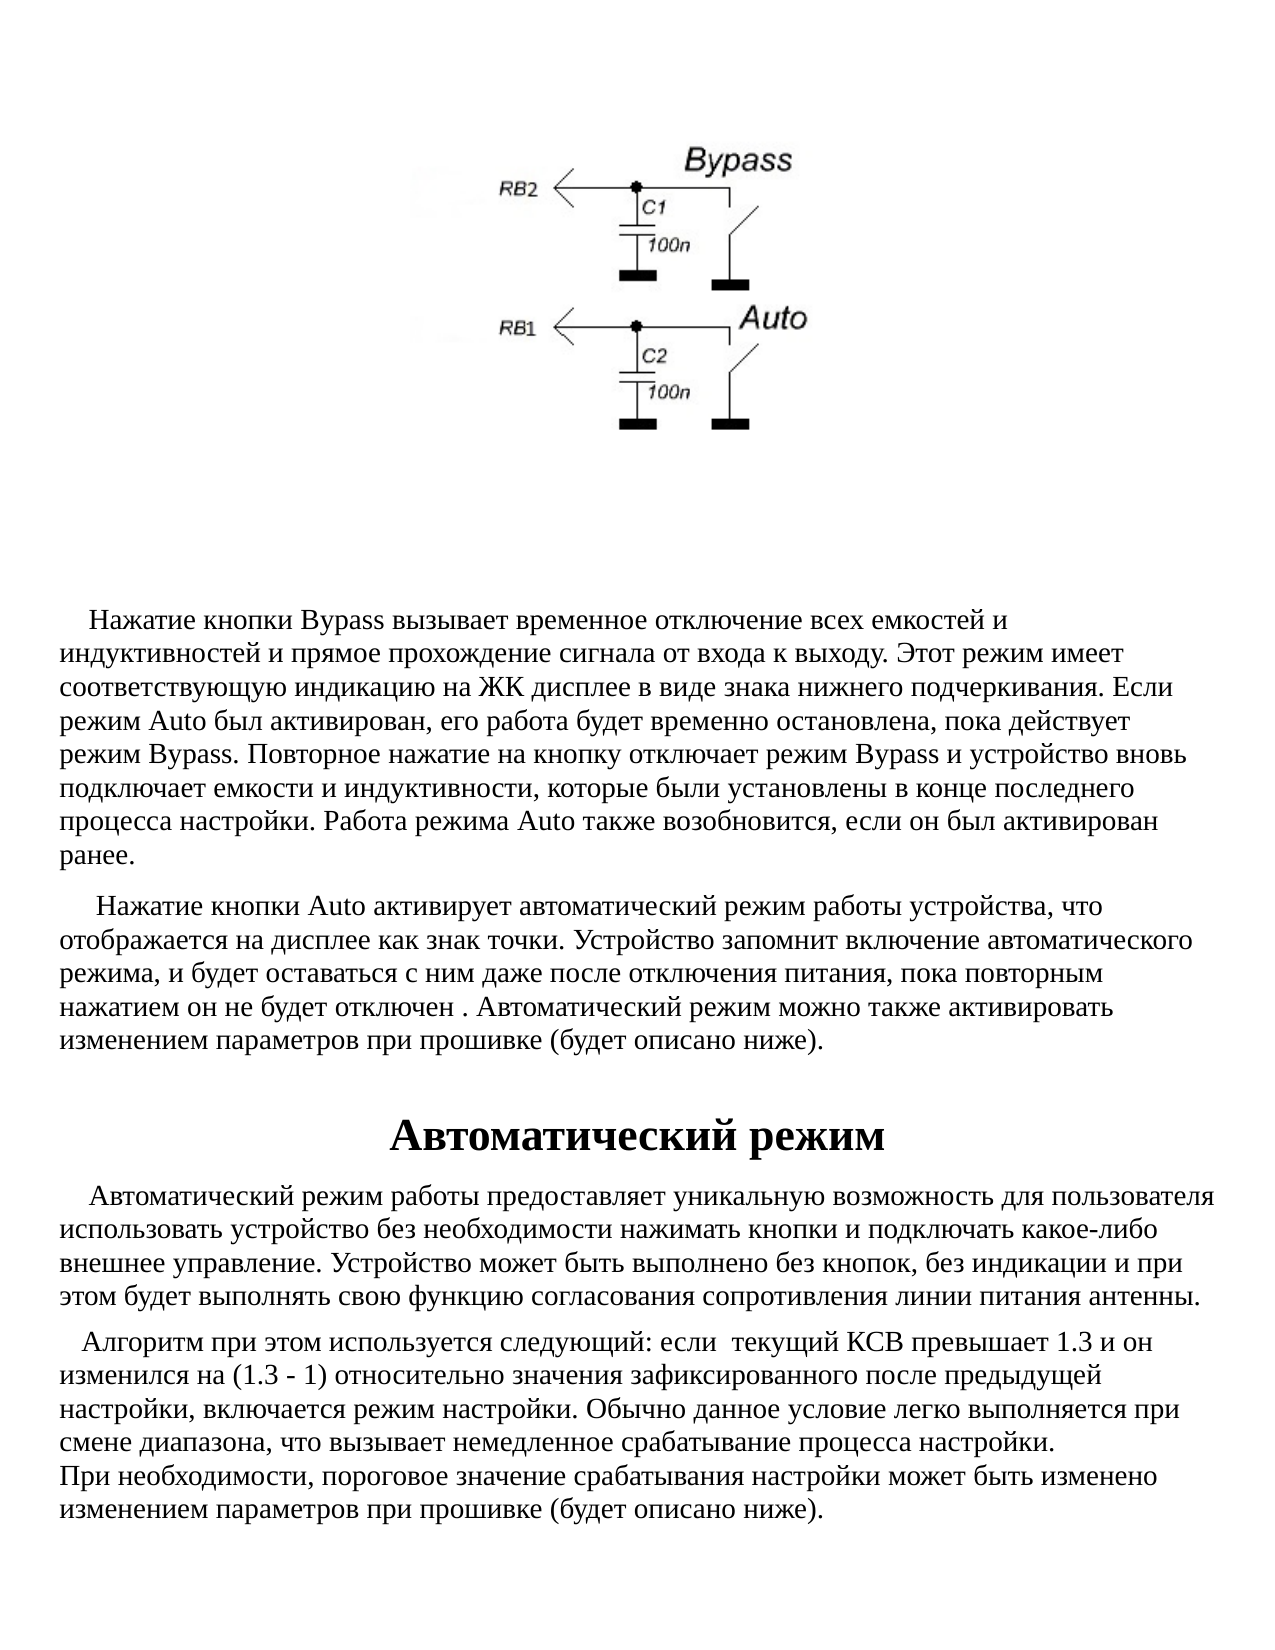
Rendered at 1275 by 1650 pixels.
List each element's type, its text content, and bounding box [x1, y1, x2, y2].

text Автоматический режим [59, 1107, 1216, 1160]
text Нажатие кнопки Bypass вызывает временное отключение всех емкостей и индуктивностей и прямое прохождение сигнала от входа к выходу. Этот режим имеет соответствующую индикацию на ЖК дисплее в виде знака нижнего подчеркивания. Если режим Auto был активирован, его работа будет временно остановлена, пока действует режим Bypass. Повторное нажатие на кнопку отключает режим Bypass и устройство вновь подключает емкости и индуктивности, которые были установлены в конце последнего процесса настройки. Работа режима Auto также возобновится, если он был активирован ранее. [59, 602, 1216, 870]
text Автоматический режим работы предоставляет уникальную возможность для пользователя использовать устройство без необходимости нажимать кнопки и подключать какое-либо внешнее управление. Устройство может быть выполнено без кнопок, без индикации и при этом будет выполнять свою функцию согласования сопротивления линии питания антенны. [59, 1178, 1216, 1312]
picture [361, 92, 914, 541]
text Алгоритм при этом используется следующий: если текущий КСВ превышает 1.3 и он изменился на (1.3 - 1) относительно значения зафиксированного после предыдущей настройки, включается режим настройки. Обычно данное условие легко выполняется при смене диапазона, что вызывает немедленное срабатывание процесса настройки. При необходимости, пороговое значение срабатывания настройки может быть изменено изменением параметров при прошивке (будет описано ниже). [59, 1324, 1216, 1525]
text Нажатие кнопки Auto активирует автоматический режим работы устройства, что отображается на дисплее как знак точки. Устройство запомнит включение автоматического режима, и будет оставаться с ним даже после отключения питания, пока повторным нажатием он не будет отключен . Автоматический режим можно также активировать изменением параметров при прошивке (будет описано ниже). [59, 888, 1216, 1056]
